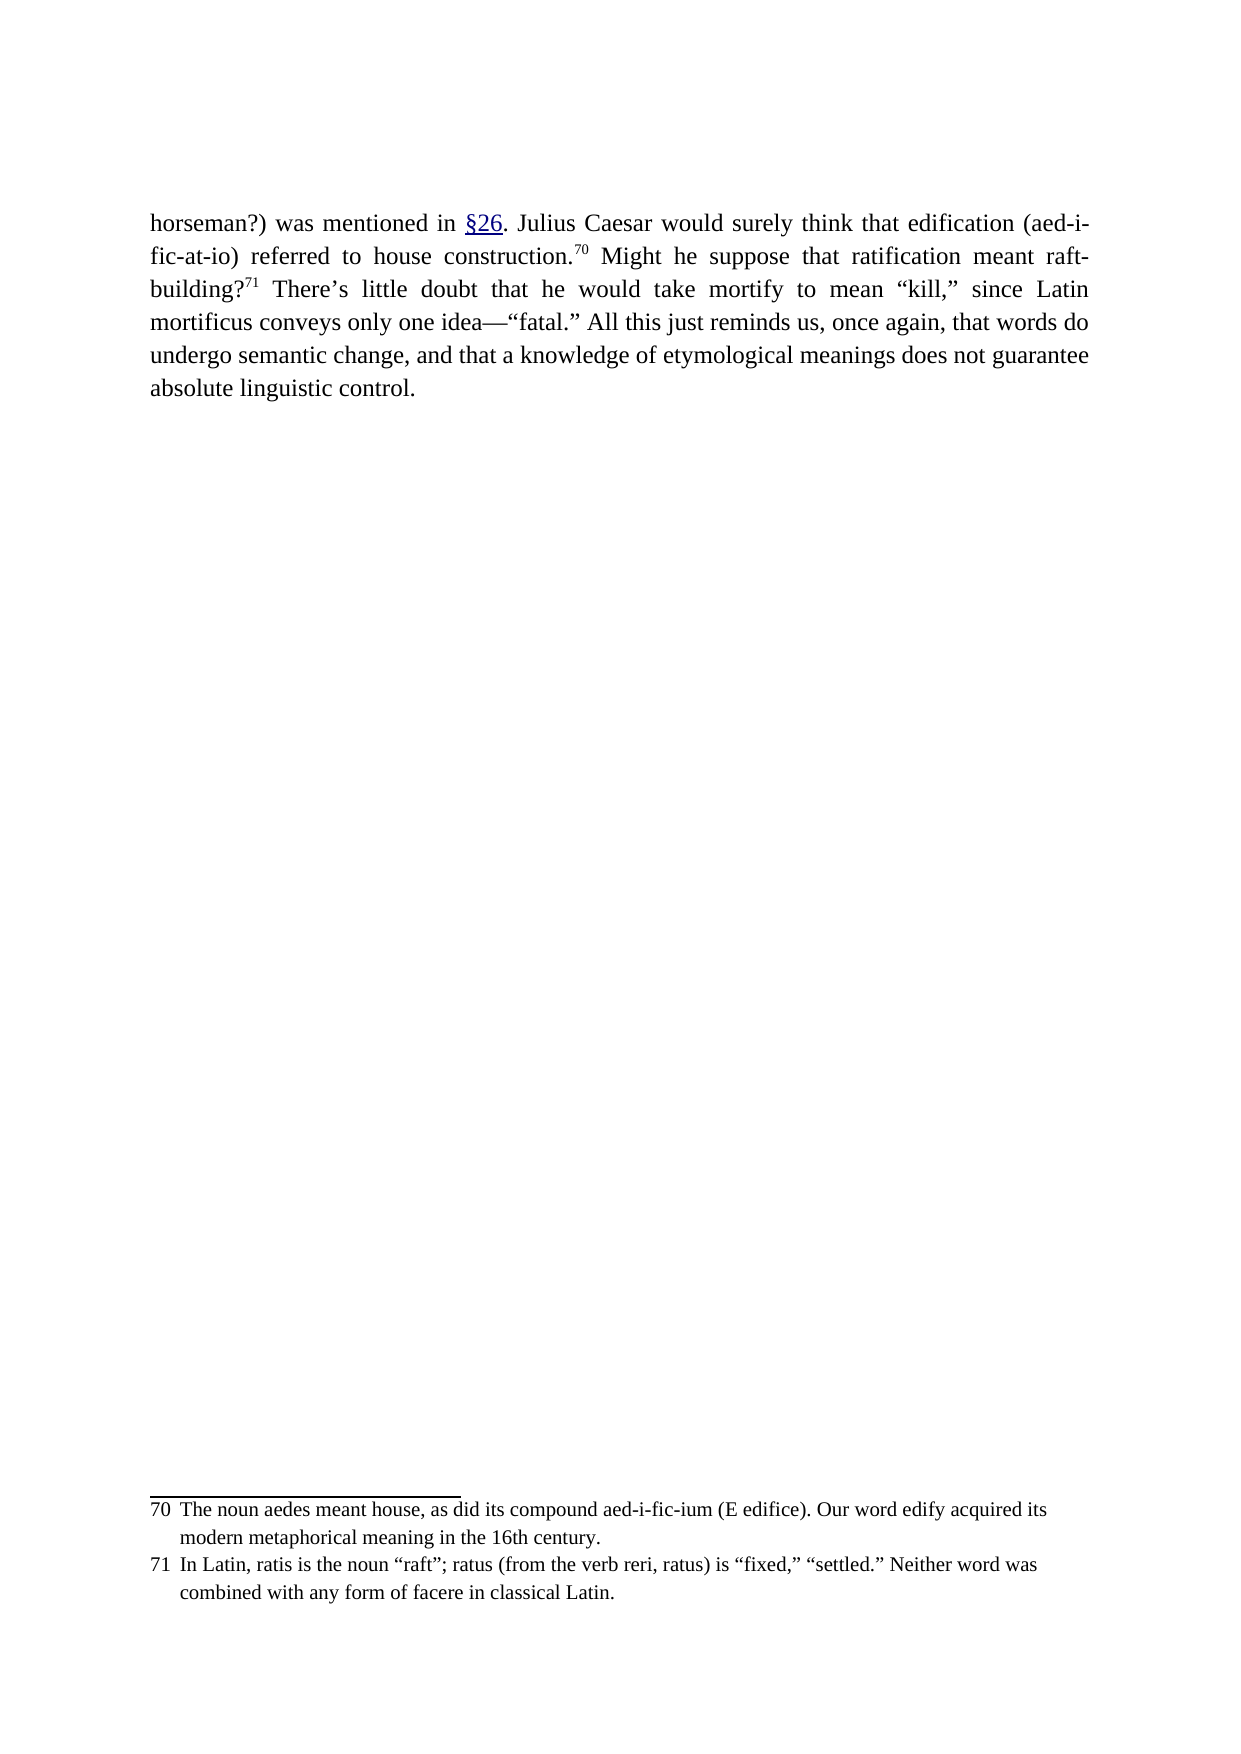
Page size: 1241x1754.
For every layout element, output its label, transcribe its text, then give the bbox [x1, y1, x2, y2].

text In Latin, ratis is the noun “raft”; ratus (from the verb reri, ratus) is “fixed,” “settled.” Neither word was combined with any form of facere in classical Latin. [150, 1552, 1090, 1604]
text The noun aedes meant house, as did its compound aed-i-fic-ium (E edifice). Our word edify acquired its modern metaphorical meaning in the 16th century. [150, 1497, 1090, 1549]
text horseman?) was mentioned in §26. Julius Caesar would surely think that edification (aed-i-fic-at-io) referred to house construction. Might he suppose that ratification meant raft-building? There’s little doubt that he would take mortify to mean “kill,” since Latin mortificus conveys only one idea—“fatal.” All this just reminds us, once again, that words do undergo semantic change, and that a knowledge of etymological meanings does not guarantee absolute linguistic control. [150, 208, 1090, 402]
